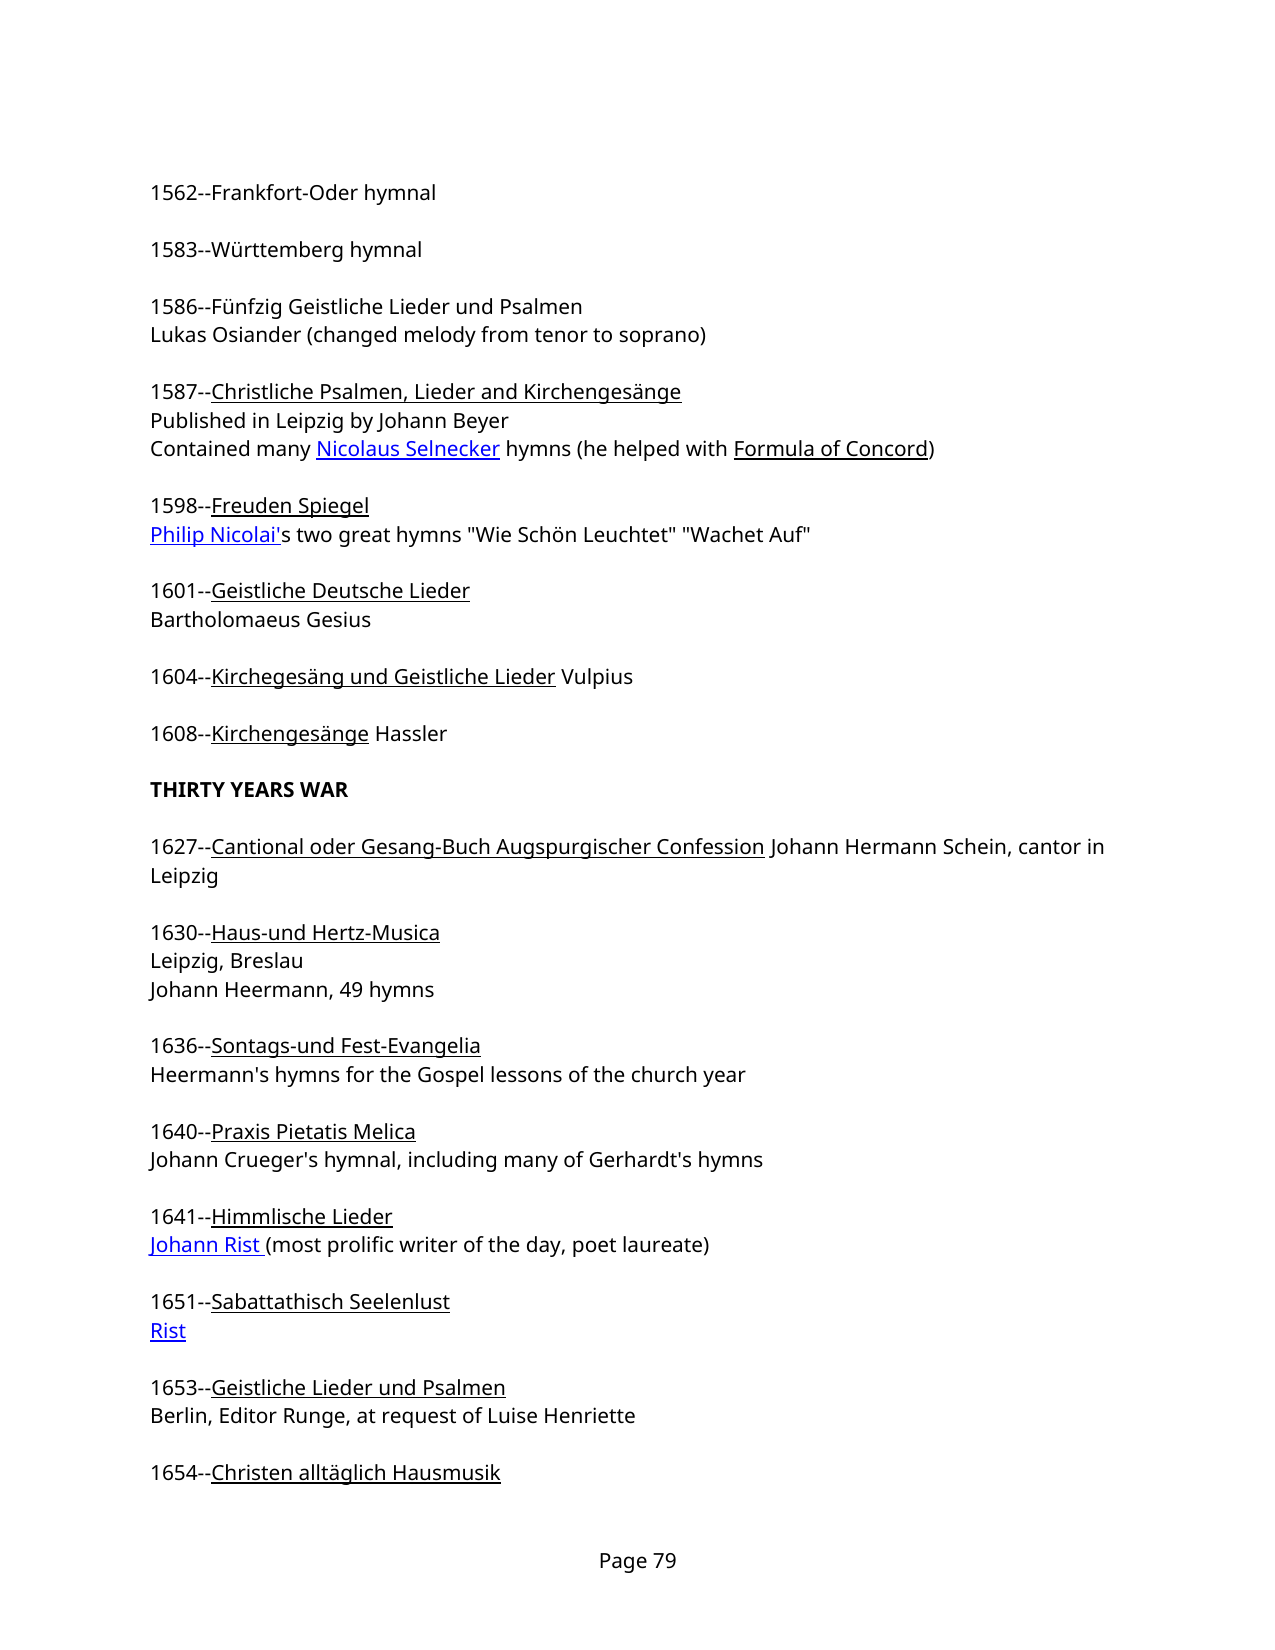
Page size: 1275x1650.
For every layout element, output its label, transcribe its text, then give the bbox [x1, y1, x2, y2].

text 1627--Cantional oder Gesang-Buch Augspurgischer Confession Johann Hermann Schein, cantor in Leipzig [150, 832, 1125, 889]
text 1641--Himmlische Lieder [150, 1202, 1125, 1231]
text Leipzig, Breslau [150, 946, 1125, 975]
text 1598--Freuden Spiegel [150, 491, 1125, 520]
text 1583--Württemberg hymnal [150, 235, 1125, 264]
text Philip Nicolai's two great hymns "Wie Schön Leuchtet" "Wachet Auf" [150, 520, 1125, 548]
text 1654--Christen alltäglich Hausmusik [150, 1458, 1125, 1487]
text 1608--Kirchengesänge Hassler [150, 719, 1125, 747]
text 1604--Kirchegesäng und Geistliche Lieder Vulpius [150, 662, 1125, 690]
text Johann Heermann, 49 hymns [150, 975, 1125, 1003]
text 1601--Geistliche Deutsche Lieder [150, 577, 1125, 605]
text 1651--Sabattathisch Seelenlust [150, 1287, 1125, 1316]
text Published in Leipzig by Johann Beyer [150, 406, 1125, 434]
text Rist [150, 1316, 1125, 1344]
text THIRTY YEARS WAR [150, 776, 1125, 804]
text 1562--Frankfort-Oder hymnal [150, 178, 1125, 207]
text Lukas Osiander (changed melody from tenor to soprano) [150, 321, 1125, 349]
text 1636--Sontags-und Fest-Evangelia [150, 1032, 1125, 1060]
text Bartholomaeus Gesius [150, 605, 1125, 633]
text Heermann's hymns for the Gospel lessons of the church year [150, 1060, 1125, 1088]
text Contained many Nicolaus Selnecker hymns (he helped with Formula of Concord) [150, 434, 1125, 463]
text 1653--Geistliche Lieder und Psalmen [150, 1373, 1125, 1401]
text 1630--Haus-und Hertz-Musica [150, 918, 1125, 946]
text 1640--Praxis Pietatis Melica [150, 1117, 1125, 1145]
text 1586--Fünfzig Geistliche Lieder und Psalmen [150, 292, 1125, 321]
text Johann Crueger's hymnal, including many of Gerhardt's hymns [150, 1145, 1125, 1174]
text Johann Rist (most prolific writer of the day, poet laureate) [150, 1231, 1125, 1259]
text Berlin, Editor Runge, at request of Luise Henriette [150, 1401, 1125, 1430]
text 1587--Christliche Psalmen, Lieder and Kirchengesänge [150, 377, 1125, 406]
